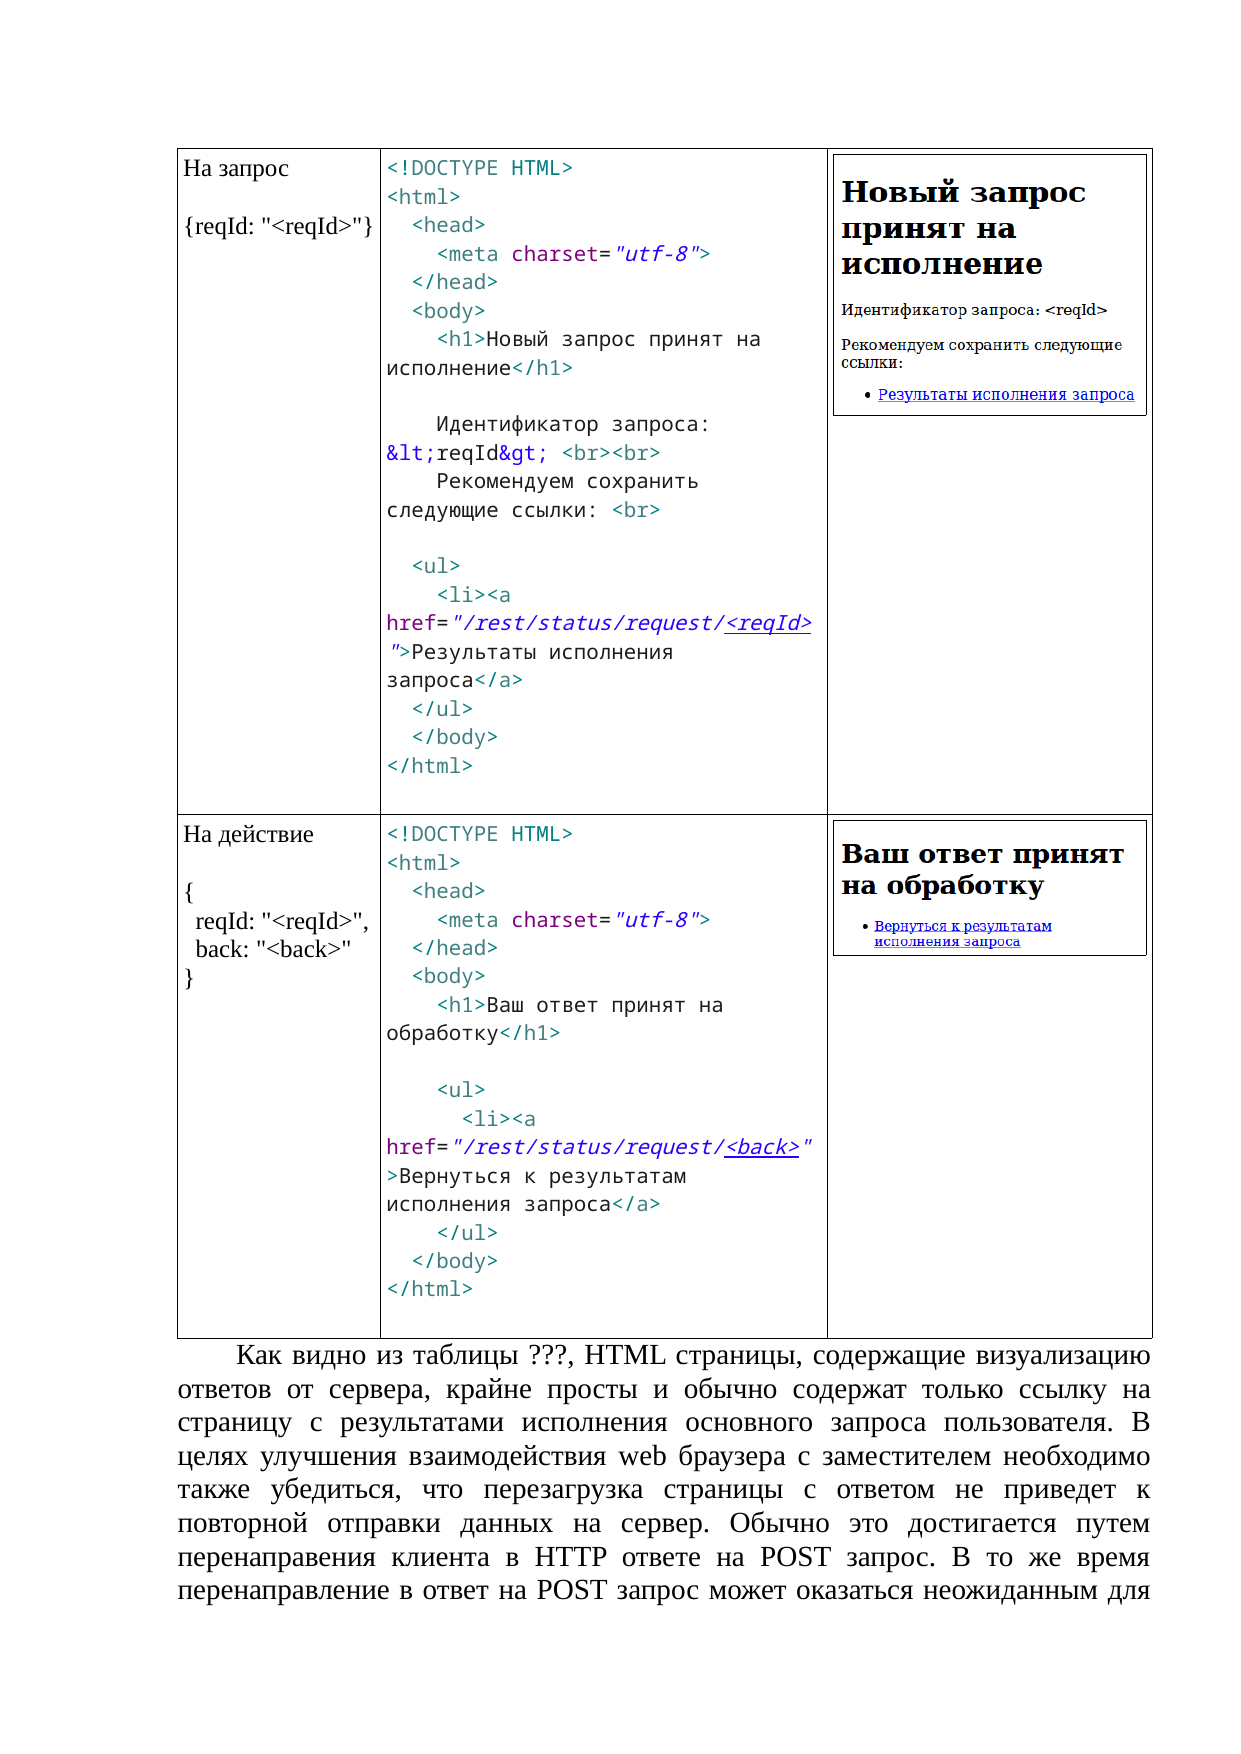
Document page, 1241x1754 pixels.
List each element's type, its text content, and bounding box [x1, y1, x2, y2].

text Как видно из таблицы ???, HTML страницы, содержащие визуализацию ответов от сервера, крайне просты и обычно содержат только ссылку на страницу с результатами исполнения основного запроса пользователя. В целях улучшения взаимодействия web браузера с заместителем необходимо также убедиться, что перезагрузка страницы с ответом не приведет к повторной отправки данных на сервер. Обычно это достигается путем перенаправения клиента в HTTP ответе на POST запрос. В то же время перенаправление в ответ на POST запрос может оказаться неожиданным для [177, 1339, 1152, 1606]
table_cell [828, 149, 1152, 814]
table_cell <!DOCTYPE HTML> <html> <head> <meta charset="utf-8"> </head> <body> <h1>Ваш ответ принят на обработку</h1> <ul> <li><a href="/rest/status/request/<back>">Вернуться к результатам исполнения запроса</a> </ul> </body> </html> [381, 815, 827, 1337]
table_cell <!DOCTYPE HTML> <html> <head> <meta charset="utf-8"> </head> <body> <h1>Новый запрос принят на исполнение</h1> Идентификатор запроса: &lt;reqId&gt; <br><br> Рекомендуем сохранить следующие ссылки: <br> <ul> <li><a href="/rest/status/request/<reqId>">Результаты исполнения запроса</a> </ul> </body> </html> [381, 149, 827, 814]
table_cell На запрос {reqId: "<reqId>"} [178, 149, 380, 814]
table_cell [828, 815, 1152, 1337]
table_cell На действие { reqId: "<reqId>", back: "<back>" } [178, 815, 380, 1337]
picture [835, 156, 1143, 413]
picture [835, 822, 1143, 952]
